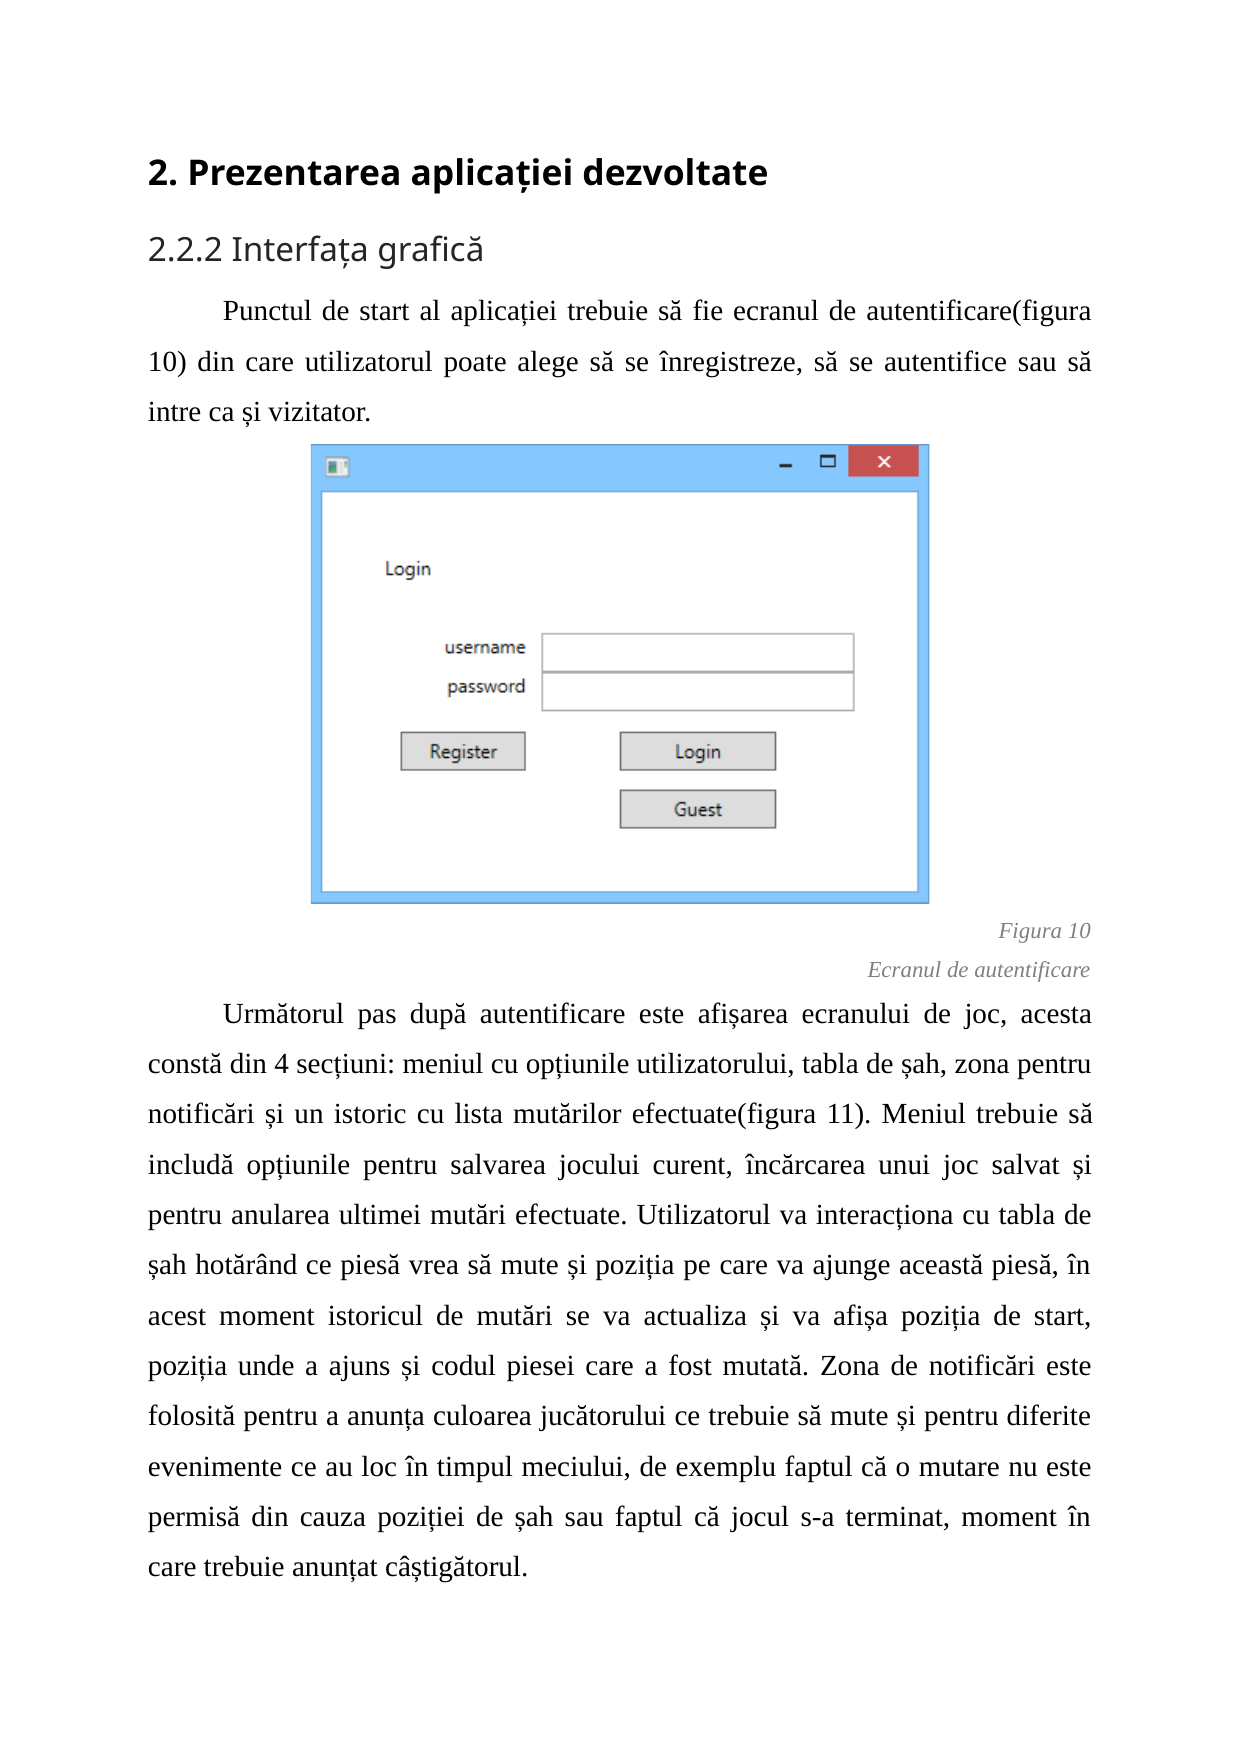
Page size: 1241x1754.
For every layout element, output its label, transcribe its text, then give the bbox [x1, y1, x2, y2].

picture [310, 444, 930, 904]
text 2.2.2 Interfața grafică [148, 225, 1093, 271]
text Ecranul de autentificare [148, 956, 1093, 983]
text Punctul de start al aplicației trebuie să fie ecranul de autentificare(figura 10) din care utilizatorul poate alege să se înregistreze, să se autentifice sau să intre ca și vizitator. [148, 293, 1093, 428]
text Următorul pas după autentificare este afișarea ecranului de joc, acesta constă din 4 secțiuni: meniul cu opțiunile utilizatorului, tabla de șah, zona pentru notificări și un istoric cu lista mutărilor efectuate(figura 11). Meniul trebuie să includă opțiunile pentru salvarea jocului curent, încărcarea unui joc salvat și pentru anularea ultimei mutări efectuate. Utilizatorul va interacționa cu tabla de șah hotărând ce piesă vrea să mute și poziția pe care va ajunge această piesă, în acest moment istoricul de mutări se va actualiza și va afișa poziția de start, poziția unde a ajuns și codul piesei care a fost mutată. Zona de notificări este folosită pentru a anunța culoarea jucătorului ce trebuie să mute și pentru diferite evenimente ce au loc în timpul meciului, de exemplu faptul că o mutare nu este permisă din cauza poziției de șah sau faptul că jocul s-a terminat, moment în care trebuie anunțat câștigătorul. [148, 996, 1093, 1583]
text Figura 10 [148, 904, 1093, 943]
